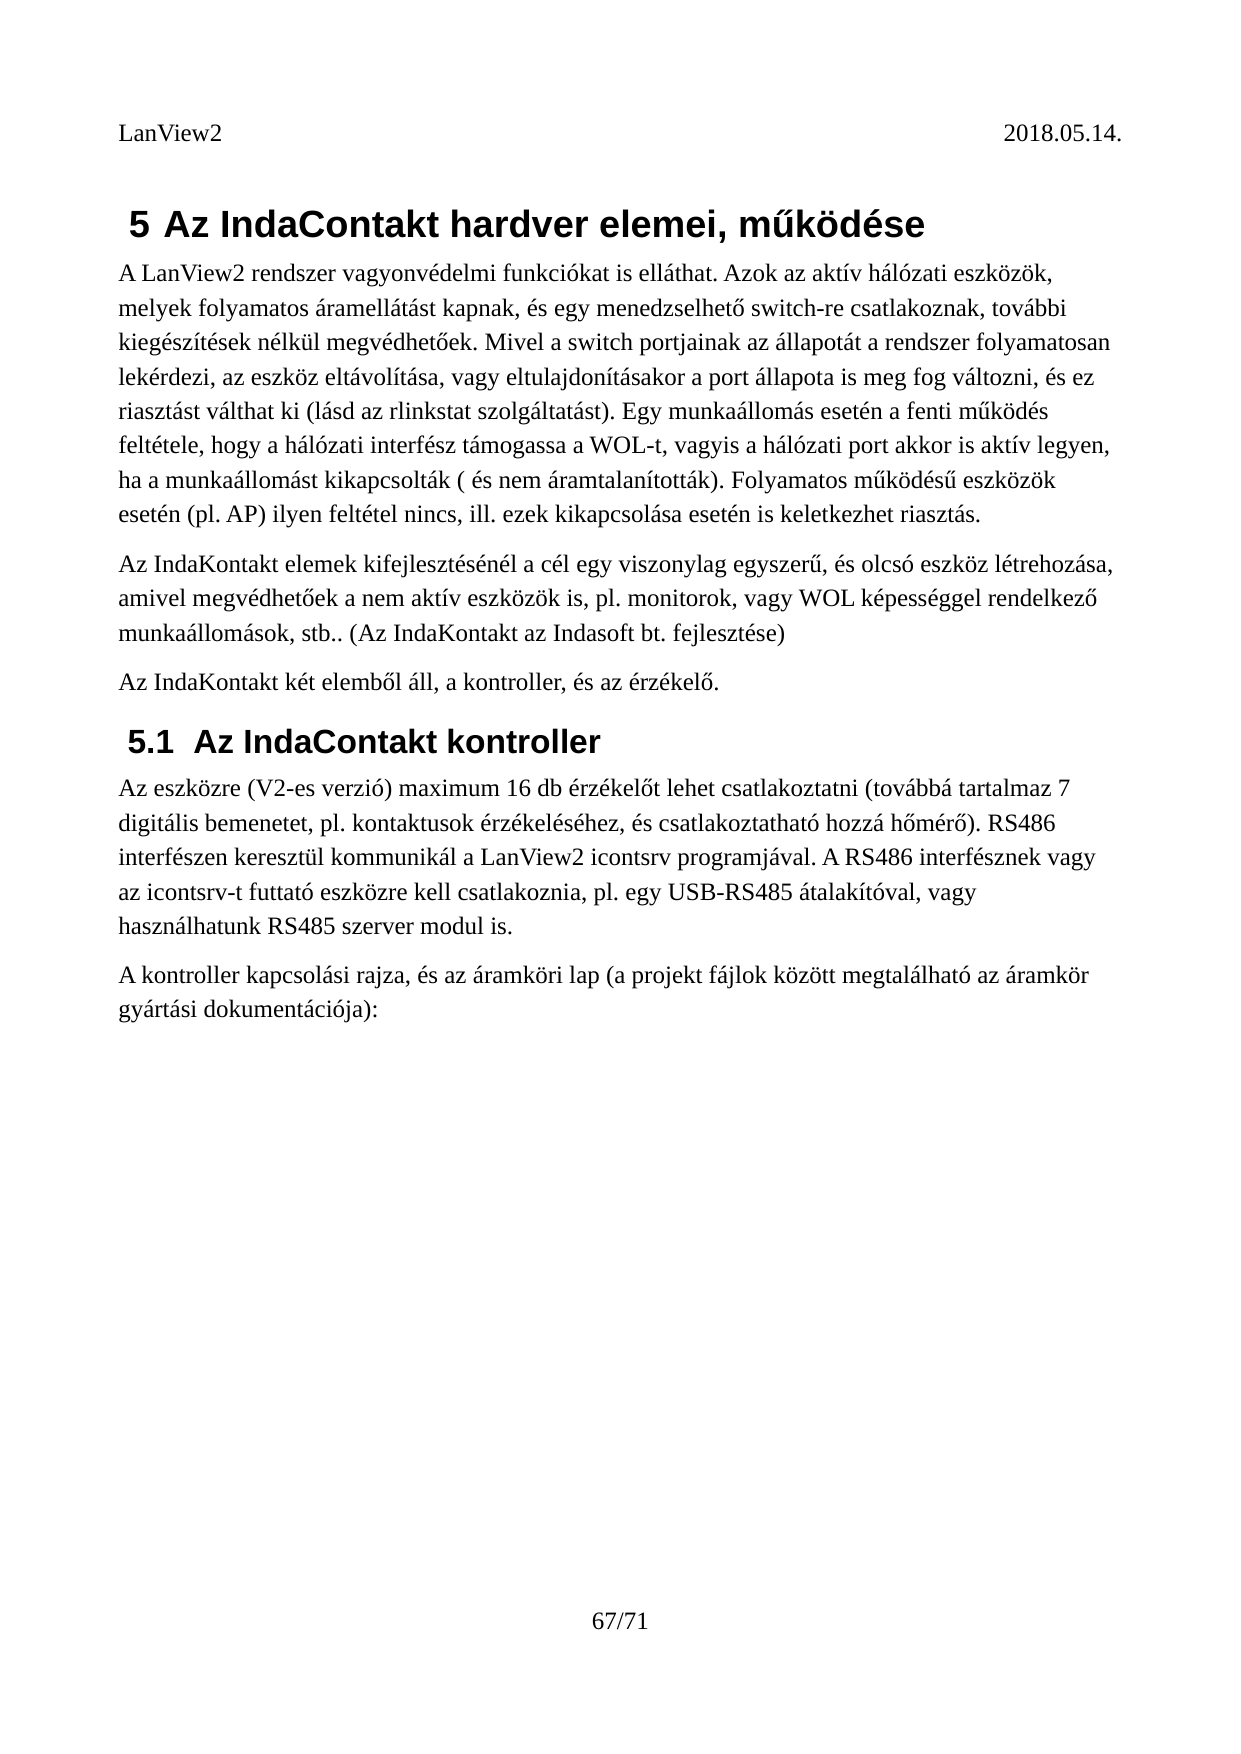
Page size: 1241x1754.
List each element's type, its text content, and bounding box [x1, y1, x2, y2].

subtitle Az IndaContakt hardver elemei, működése [118, 202, 1122, 246]
text Az IndaKontakt elemek kifejlesztésénél a cél egy viszonylag egyszerű, és olcsó eszköz létrehozása, amivel megvédhetőek a nem aktív eszközök is, pl. monitorok, vagy WOL képességgel rendelkező munkaállomások, stb.. (Az IndaKontakt az Indasoft bt. fejlesztése) [118, 549, 1122, 646]
text A LanView2 rendszer vagyonvédelmi funkciókat is elláthat. Azok az aktív hálózati eszközök, melyek folyamatos áramellátást kapnak, és egy menedzselhető switch-re csatlakoznak, további kiegészítések nélkül megvédhetőek. Mivel a switch portjainak az állapotát a rendszer folyamatosan lekérdezi, az eszköz eltávolítása, vagy eltulajdonításakor a port állapota is meg fog változni, és ez riasztást válthat ki (lásd az rlinkstat szolgáltatást). Egy munkaállomás esetén a fenti működés feltétele, hogy a hálózati interfész támogassa a WOL-t, vagyis a hálózati port akkor is aktív legyen, ha a munkaállomást kikapcsolták ( és nem áramtalanították). Folyamatos működésű eszközök esetén (pl. AP) ilyen feltétel nincs, ill. ezek kikapcsolása esetén is keletkezhet riasztás. [118, 258, 1122, 528]
text A kontroller kapcsolási rajza, és az áramköri lap (a projekt fájlok között megtalálható az áramkör gyártási dokumentációja): [118, 960, 1122, 1023]
subtitle Az IndaContakt kontroller [118, 722, 1122, 761]
text Az IndaKontakt két elemből áll, a kontroller, és az érzékelő. [118, 667, 1122, 695]
text Az eszközre (V2-es verzió) maximum 16 db érzékelőt lehet csatlakoztatni (továbbá tartalmaz 7 digitális bemenetet, pl. kontaktusok érzékeléséhez, és csatlakoztatható hozzá hőmérő). RS486 interfészen keresztül kommunikál a LanView2 icontsrv programjával. A RS486 interfésznek vagy az icontsrv-t futtató eszközre kell csatlakoznia, pl. egy USB-RS485 átalakítóval, vagy használhatunk RS485 szerver modul is. [118, 773, 1122, 940]
